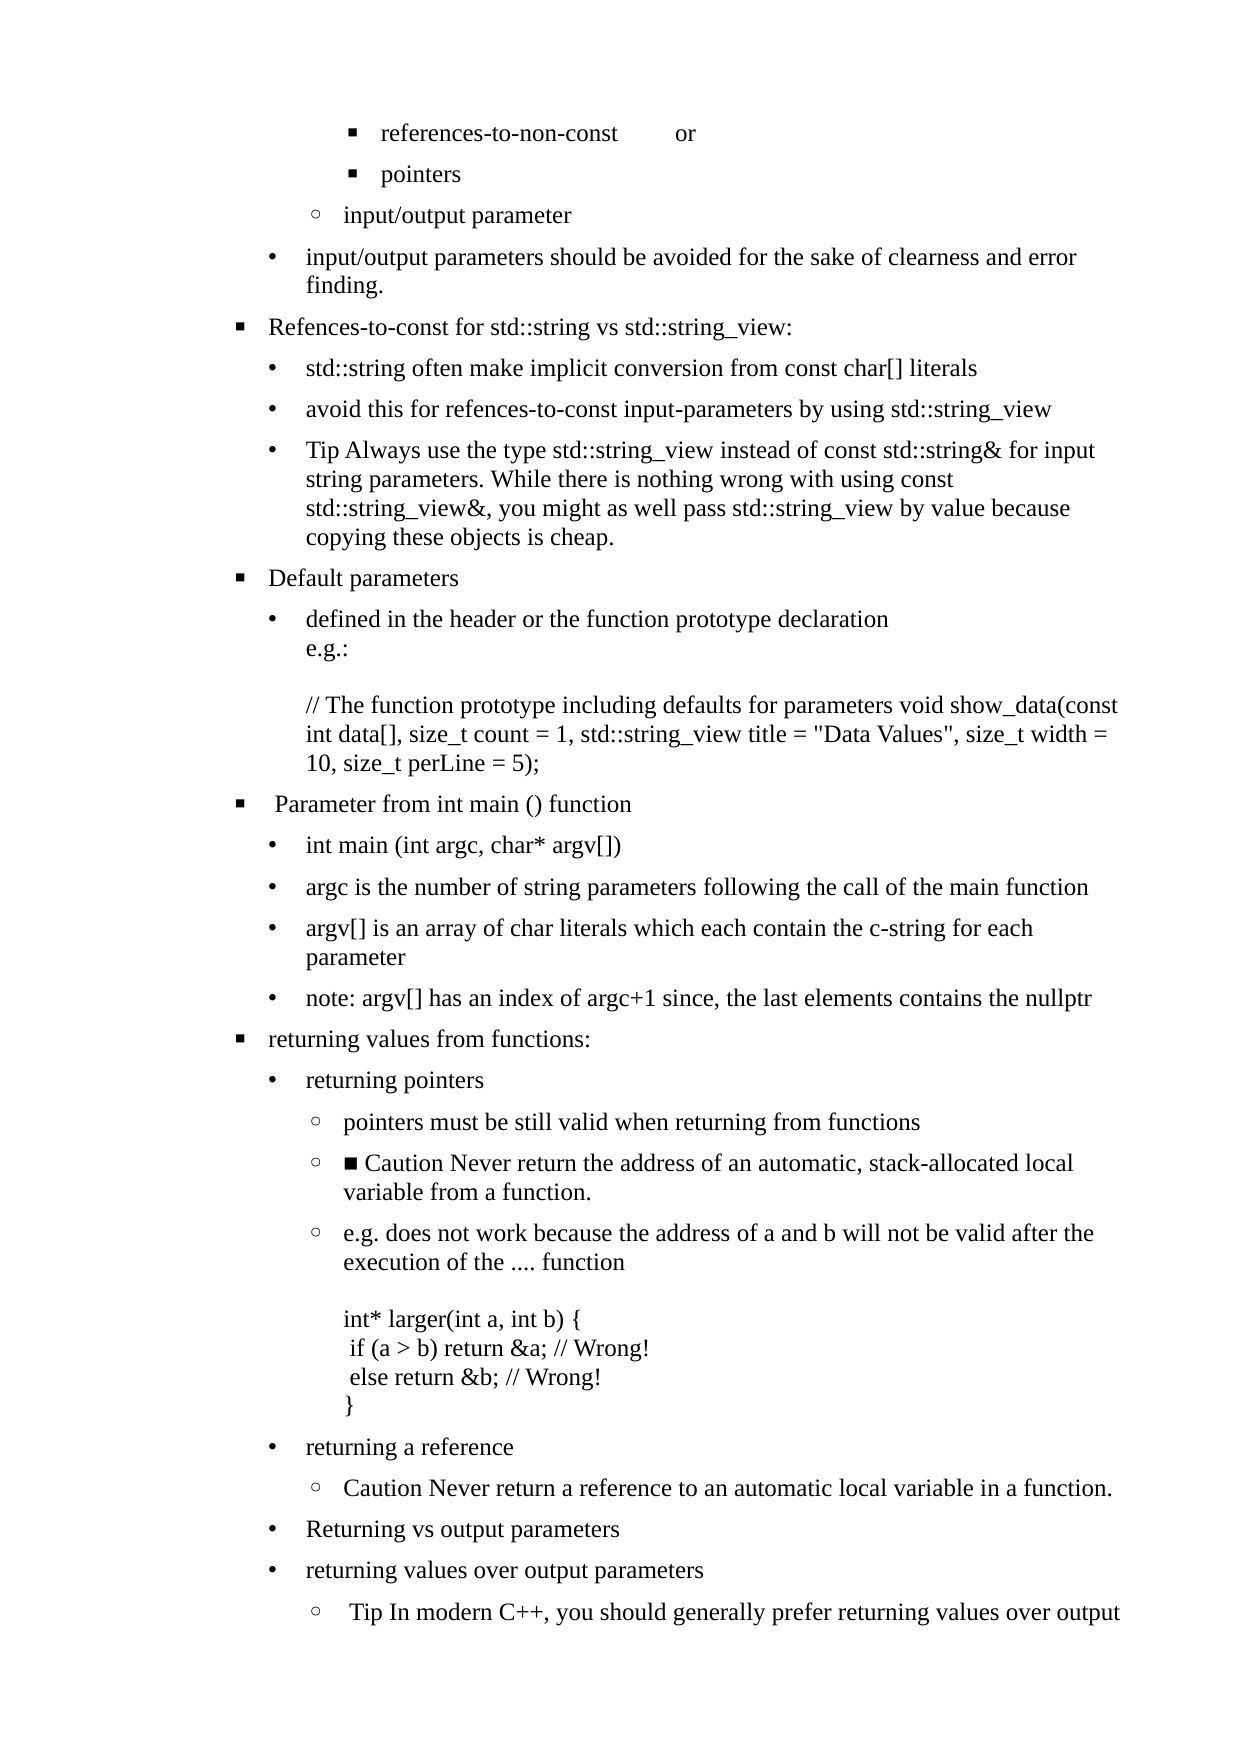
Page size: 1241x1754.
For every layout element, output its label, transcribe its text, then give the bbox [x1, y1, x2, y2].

list avoid this for refences-to-const input-parameters by using std::string_view [268, 394, 1122, 423]
list e.g. does not work because the address of a and b will not be valid after the execution of the .... function int* larger(int a, int b) { if (a > b) return &a; // Wrong! else return &b; // Wrong! } [306, 1218, 1122, 1419]
list Tip Always use the type std::string_view instead of const std::string& for input string parameters. While there is nothing wrong with using const std::string_view&, you might as well pass std::string_view by value because copying these objects is cheap. [268, 436, 1122, 551]
list Default parameters [231, 563, 1122, 592]
list defined in the header or the function prototype declaration e.g.: // The function prototype including defaults for parameters void show_data(const int data[], size_t count = 1, std::string_view title = "Data Values", size_t width = 10, size_t perLine = 5); [268, 604, 1122, 777]
list int main (int argc, char* argv[]) [268, 831, 1122, 859]
list Refences-to-const for std::string vs std::string_view: [231, 312, 1122, 341]
list returning pointers [268, 1066, 1122, 1094]
list argc is the number of string parameters following the call of the main function [268, 872, 1122, 901]
list references-to-non-const or [343, 118, 1122, 147]
list Tip In modern C++, you should generally prefer returning values over output [306, 1597, 1122, 1626]
list ■ Caution Never return the address of an automatic, stack-allocated local variable from a function. [306, 1148, 1122, 1206]
list note: argv[] has an index of argc+1 since, the last elements contains the nullptr [268, 983, 1122, 1012]
list input/output parameter [306, 201, 1122, 229]
list pointers must be still valid when returning from functions [306, 1107, 1122, 1136]
list returning values from functions: [231, 1024, 1122, 1053]
list pointers [343, 159, 1122, 188]
list Caution Never return a reference to an automatic local variable in a function. [306, 1473, 1122, 1502]
list Returning vs output parameters [268, 1514, 1122, 1543]
list std::string often make implicit conversion from const char[] literals [268, 353, 1122, 382]
list input/output parameters should be avoided for the sake of clearness and error finding. [268, 242, 1122, 299]
list returning values over output parameters [268, 1556, 1122, 1584]
list returning a reference [268, 1432, 1122, 1461]
list argv[] is an array of char literals which each contain the c-string for each parameter [268, 913, 1122, 971]
list Parameter from int main () function [231, 789, 1122, 818]
